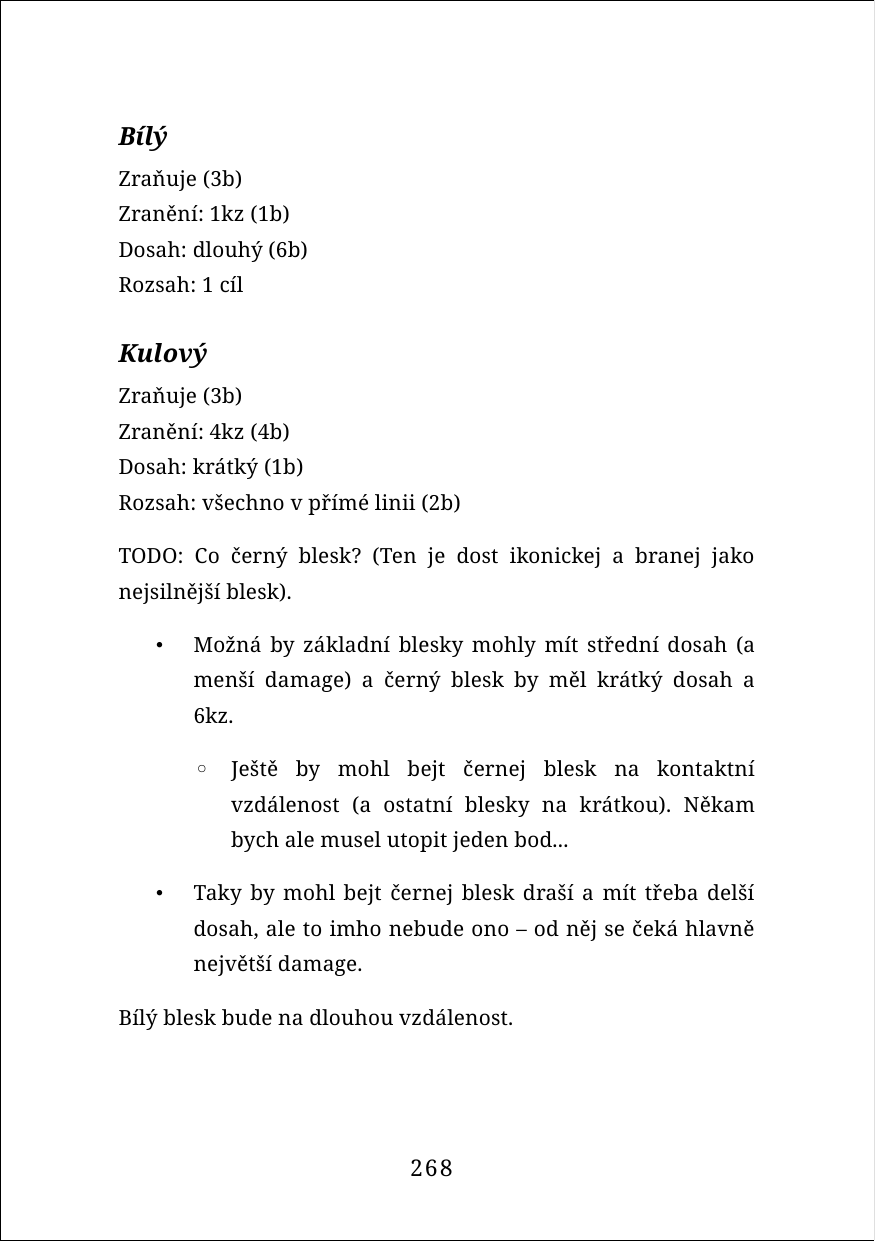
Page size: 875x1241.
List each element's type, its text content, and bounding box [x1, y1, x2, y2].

text Zraňuje (3b) Zranění: 4kz (4b) Dosah: krátký (1b) Rozsah: všechno v přímé linii (2b) [118, 381, 756, 516]
subtitle Bílý [118, 118, 756, 152]
subtitle Kulový [118, 336, 756, 370]
text TODO: Co černý blesk? (Ten je dost ikonickej a branej jako nejsilnější blesk). [118, 541, 756, 605]
text Bílý blesk bude na dlouhou vzdálenost. [118, 1003, 756, 1031]
list Taky by mohl bejt černej blesk draší a mít třeba delší dosah, ale to imho nebude ono – od něj se čeká hlavně největší damage. [156, 878, 756, 978]
text Zraňuje (3b) Zranění: 1kz (1b) Dosah: dlouhý (6b) Rozsah: 1 cíl [118, 164, 756, 299]
list Ještě by mohl bejt černej blesk na kontaktní vzdálenost (a ostatní blesky na krátkou). Někam bych ale musel utopit jeden bod... [193, 754, 756, 854]
list Možná by základní blesky mohly mít střední dosah (a menší damage) a černý blesk by měl krátký dosah a 6kz. [156, 630, 756, 729]
